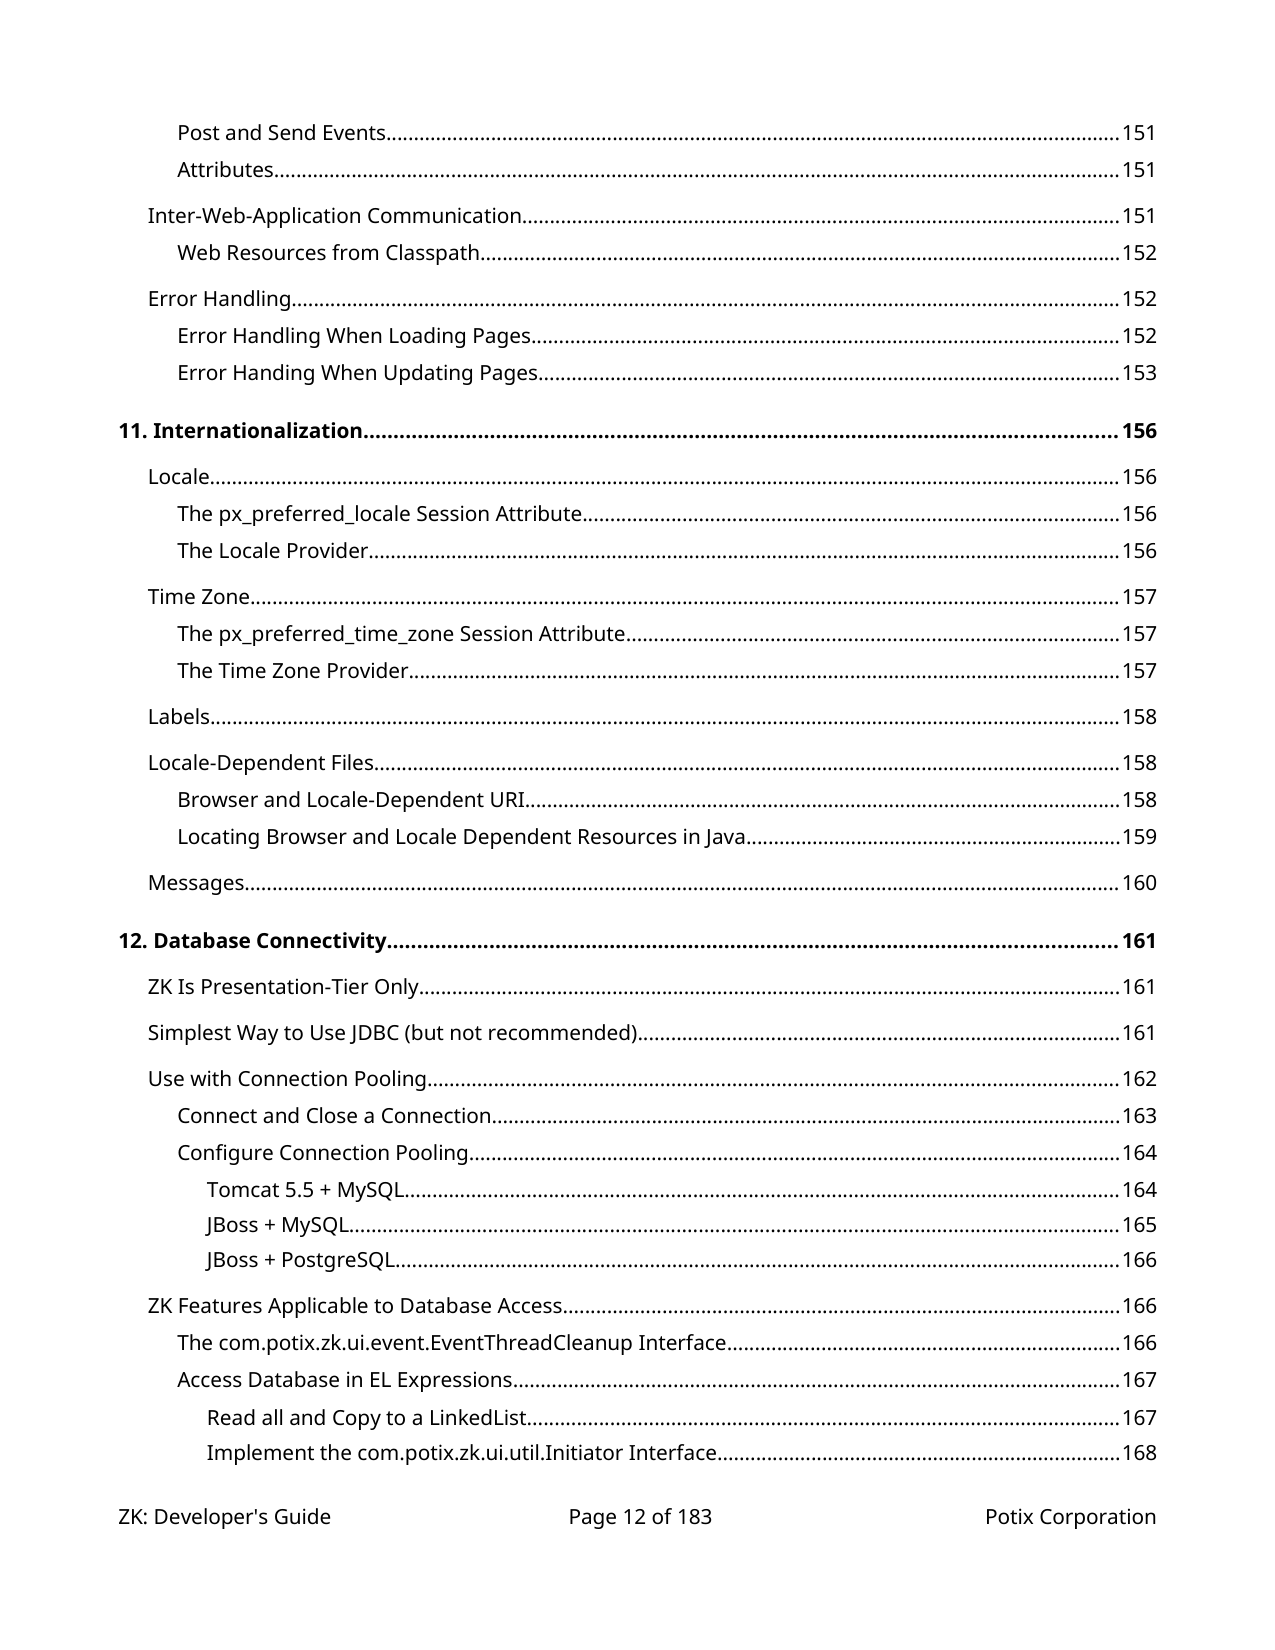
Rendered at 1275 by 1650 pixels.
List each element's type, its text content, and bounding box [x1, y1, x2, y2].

text Use with Connection Pooling 162 [148, 1064, 1157, 1092]
text The Locale Provider 156 [177, 536, 1157, 564]
text ZK Is Presentation-Tier Only 161 [148, 972, 1157, 1000]
text Time Zone 157 [148, 582, 1157, 610]
text The com.potix.zk.ui.event.EventThreadCleanup Interface 166 [177, 1328, 1157, 1357]
text The Time Zone Provider 157 [177, 656, 1157, 684]
text Tomcat 5.5 + MySQL 164 [207, 1175, 1157, 1203]
text Locale 156 [148, 462, 1157, 490]
text Connect and Close a Connection 163 [177, 1101, 1157, 1129]
text Inter-Web-Application Communication 151 [148, 201, 1157, 229]
text Locating Browser and Locale Dependent Resources in Java 159 [177, 822, 1157, 851]
text Implement the com.potix.zk.ui.util.Initiator Interface 168 [207, 1438, 1157, 1466]
text JBoss + PostgreSQL 166 [207, 1245, 1157, 1274]
text Read all and Copy to a LinkedList 167 [207, 1403, 1157, 1431]
text Attributes 151 [177, 155, 1157, 183]
text Access Database in EL Expressions 167 [177, 1366, 1157, 1394]
text Error Handing When Updating Pages 153 [177, 358, 1157, 387]
text The px_preferred_locale Session Attribute 156 [177, 499, 1157, 527]
text Simplest Way to Use JDBC (but not recommended) 161 [148, 1018, 1157, 1046]
text Locale-Dependent Files 158 [148, 748, 1157, 776]
text ZK Features Applicable to Database Access 166 [148, 1291, 1157, 1319]
text Messages 160 [148, 868, 1157, 896]
text Labels 158 [148, 702, 1157, 730]
text 11. Internationalization 156 [118, 416, 1157, 444]
text 12. Database Connectivity 161 [118, 926, 1157, 954]
text Browser and Locale-Dependent URI 158 [177, 785, 1157, 813]
text Error Handling 152 [148, 284, 1157, 312]
text Web Resources from Classpath 152 [177, 238, 1157, 266]
text JBoss + MySQL 165 [207, 1210, 1157, 1238]
text Error Handling When Loading Pages 152 [177, 321, 1157, 349]
text Configure Connection Pooling 164 [177, 1138, 1157, 1166]
text Post and Send Events 151 [177, 118, 1157, 146]
text The px_preferred_time_zone Session Attribute 157 [177, 619, 1157, 647]
